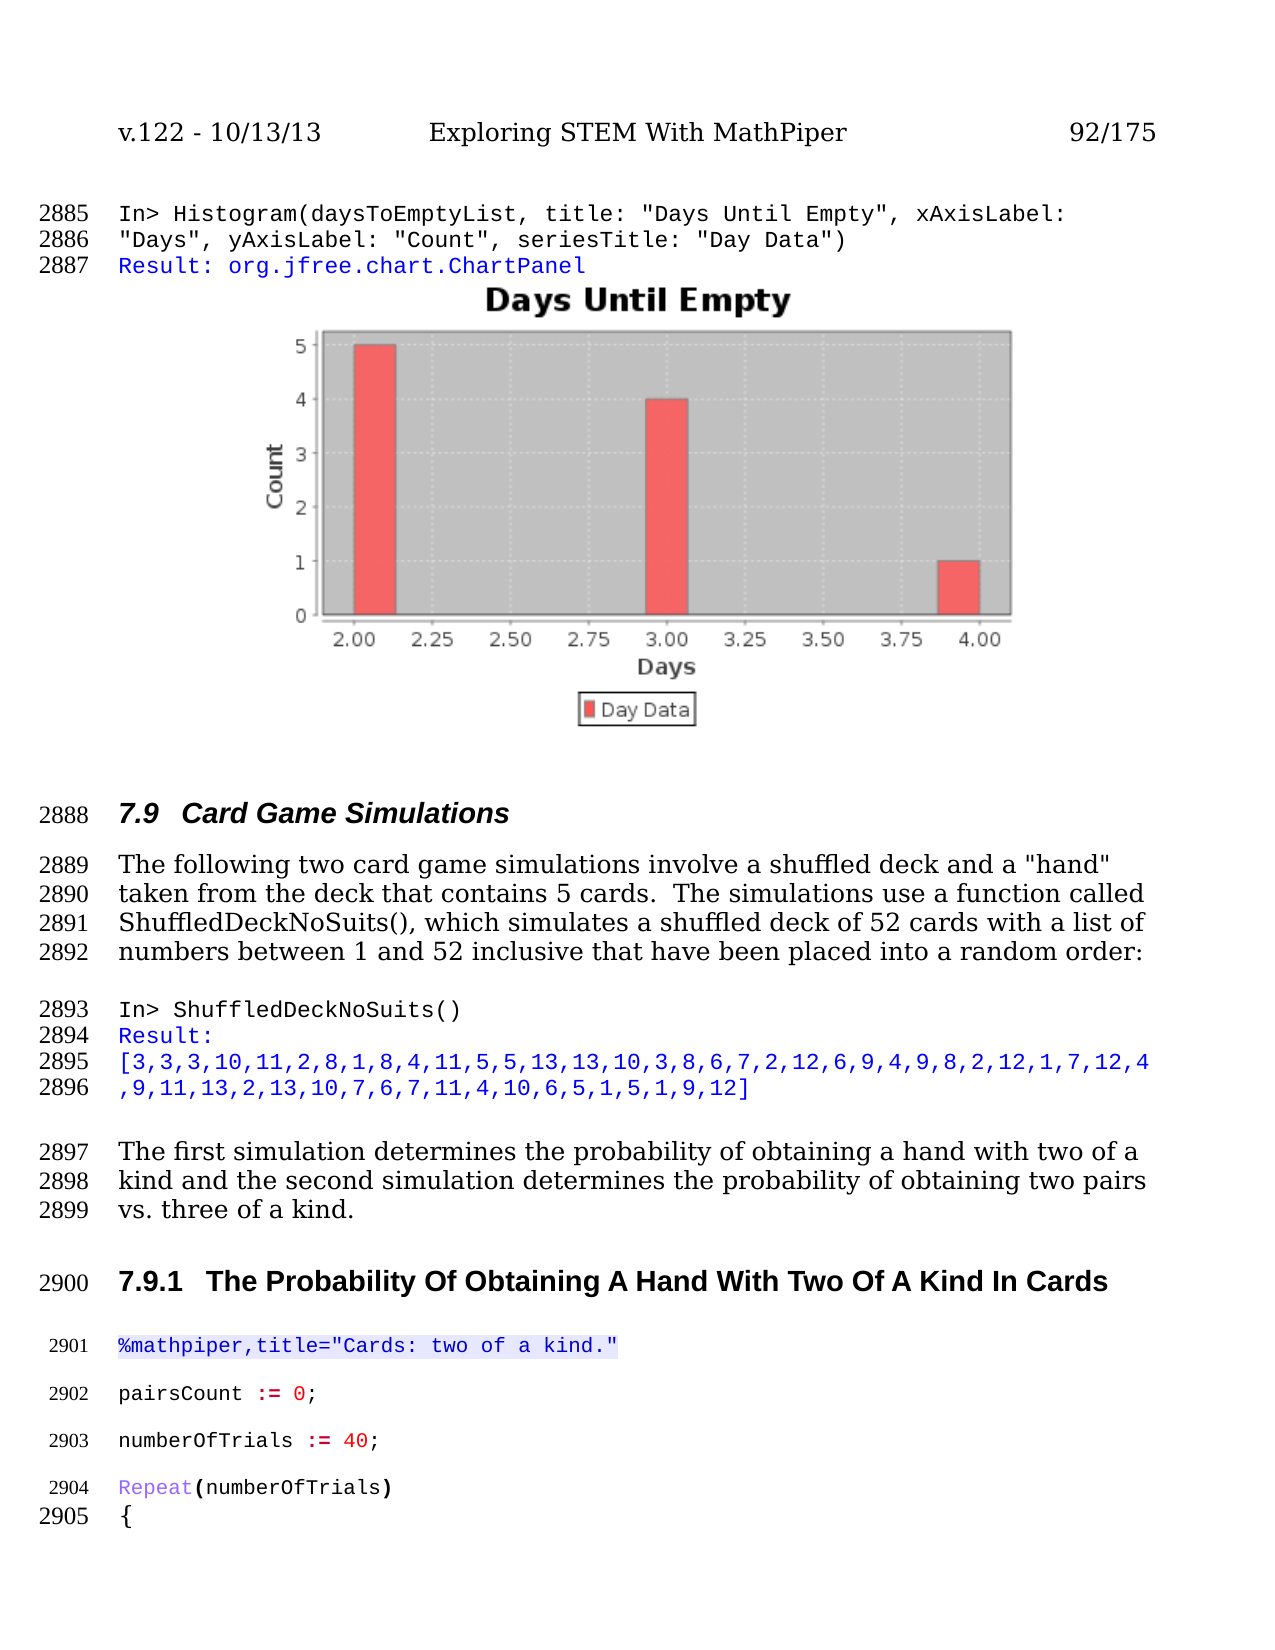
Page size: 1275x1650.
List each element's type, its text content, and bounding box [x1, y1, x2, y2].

subtitle The Probability Of Obtaining A Hand With Two Of A Kind In Cards [118, 1264, 1157, 1297]
text { [118, 1501, 1157, 1530]
text pairsCount := 0; [118, 1383, 1157, 1406]
text The first simulation determines the probability of obtaining a hand with two of a kind and the second simulation determines the probability of obtaining two pairs vs. three of a kind. [118, 1137, 1157, 1225]
text Result: [3,3,3,10,11,2,8,1,8,4,11,5,5,13,13,10,3,8,6,7,2,12,6,9,4,9,8,2,12,1,7,12,4,9,11,13,2,13,10,7,6,7,11,4,10,6,5,1,5,1,9,12] [118, 1025, 1157, 1102]
text %mathpiper,title="Cards: two of a kind." [118, 1335, 1157, 1359]
subtitle Card Game Simulations [118, 796, 1157, 829]
text Repeat(numberOfTrials) [118, 1477, 1157, 1501]
picture [245, 280, 1030, 728]
text Result: org.jfree.chart.ChartPanel [118, 254, 1157, 281]
text The following two card game simulations involve a shuffled deck and a "hand" taken from the deck that contains 5 cards. The simulations use a function called ShuffledDeckNoSuits(), which simulates a shuffled deck of 52 cards with a list of numbers between 1 and 52 inclusive that have been placed into a random order: [118, 850, 1157, 967]
text In> ShuffledDeckNoSuits() [118, 999, 1157, 1025]
text numberOfTrials := 40; [118, 1430, 1157, 1454]
text In> Histogram(daysToEmptyList, title: "Days Until Empty", xAxisLabel: "Days", yAxisLabel: "Count", seriesTitle: "Day Data") [118, 203, 1157, 254]
